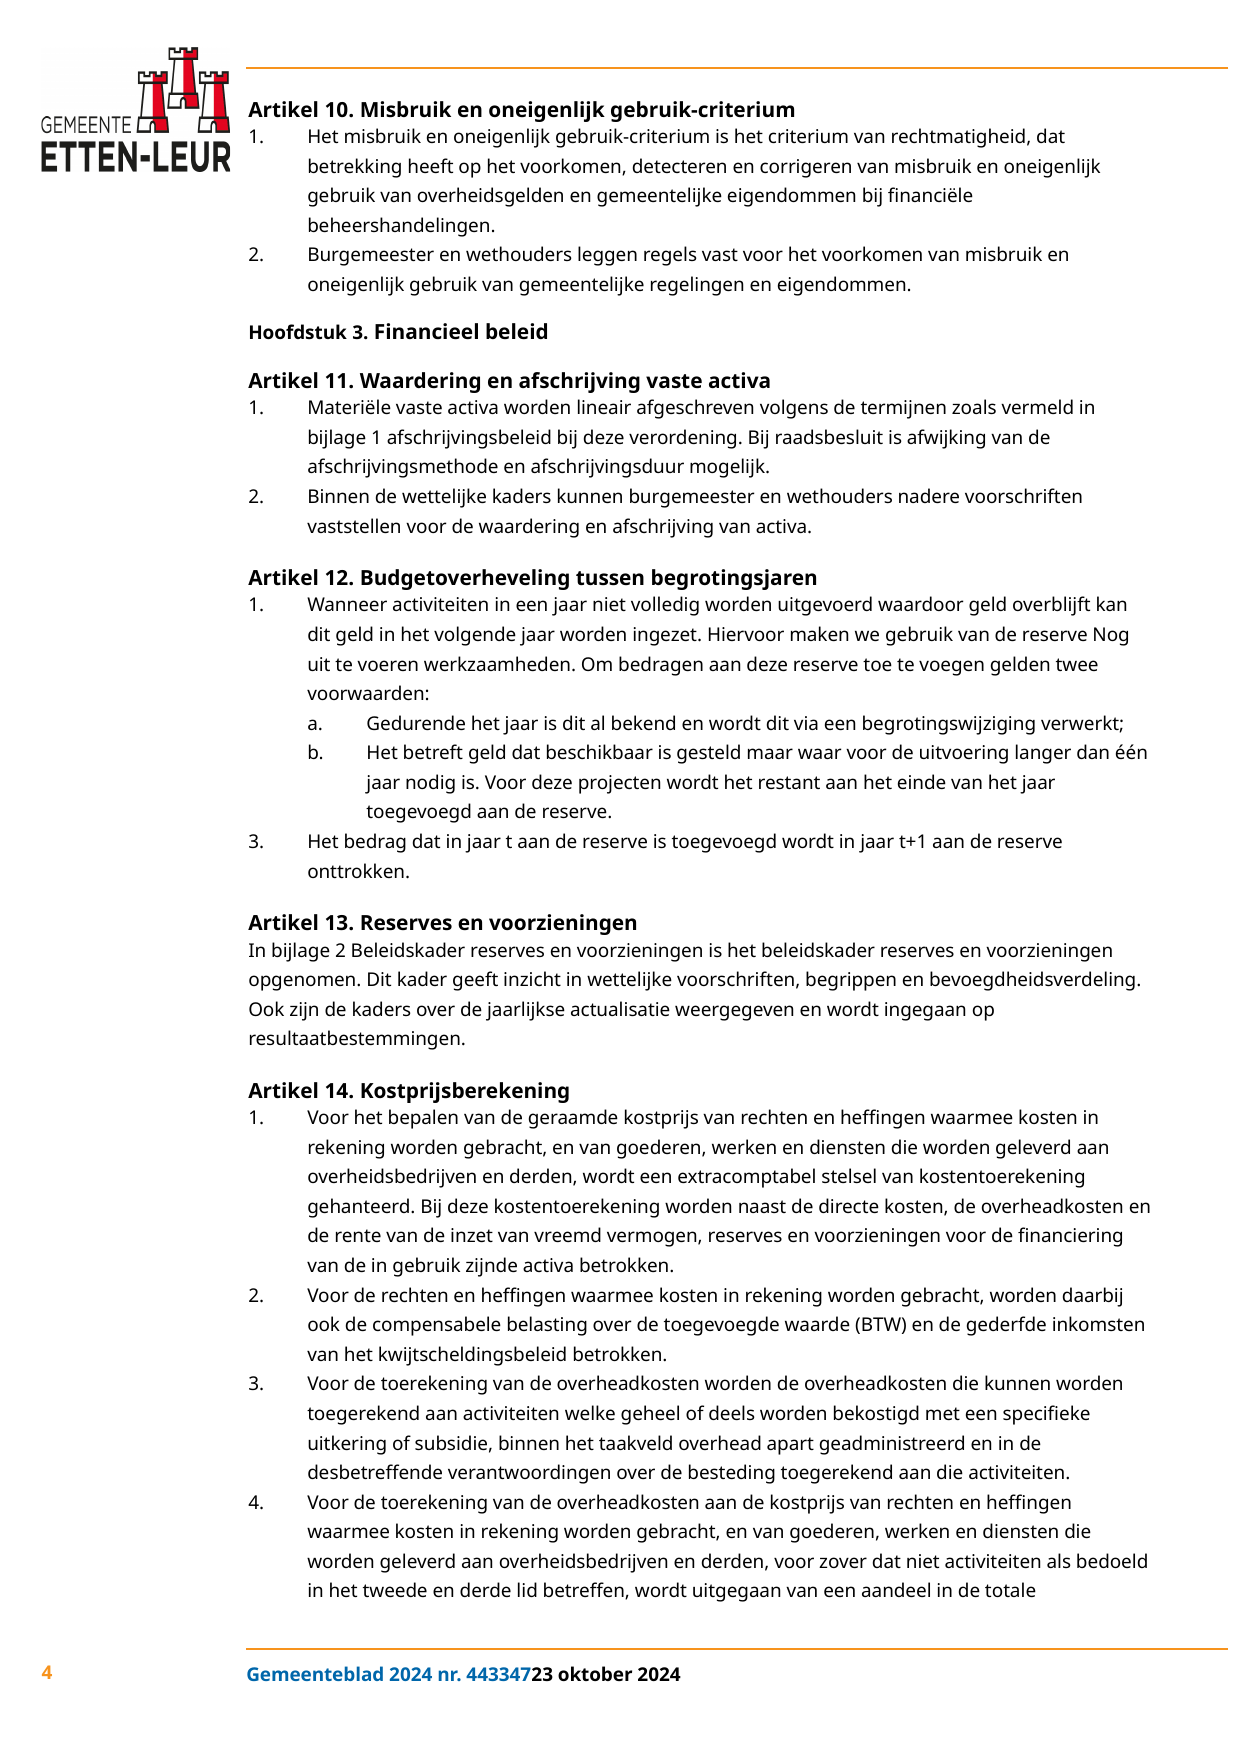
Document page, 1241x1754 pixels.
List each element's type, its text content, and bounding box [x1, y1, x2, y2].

text Artikel 12. Budgetoverheveling tussen begrotingsjaren [248, 563, 1152, 592]
text Artikel 10. Misbruik en oneigenlijk gebruik-criterium [248, 95, 1152, 123]
list Voor de toerekening van de overheadkosten aan de kostprijs van rechten en heffingen waarmee kosten in rekening worden gebracht, en van goederen, werken en diensten die worden geleverd aan overheidsbedrijven en derden, voor zover dat niet activiteiten als bedoeld in het tweede en derde lid betreffen, wordt uitgegaan van een aandeel in de totale [248, 1489, 1152, 1603]
list Het bedrag dat in jaar t aan de reserve is toegevoegd wordt in jaar t+1 aan de reserve onttrokken. [248, 828, 1152, 884]
picture [41, 47, 231, 172]
list Voor het bepalen van de geraamde kostprijs van rechten en heffingen waarmee kosten in rekening worden gebracht, en van goederen, werken en diensten die worden geleverd aan overheidsbedrijven en derden, wordt een extracomptabel stelsel van kostentoerekening gehanteerd. Bij deze kostentoerekening worden naast de directe kosten, de overheadkosten en de rente van de inzet van vreemd vermogen, reserves en voorzieningen voor de financiering van de in gebruik zijnde activa betrokken. [248, 1104, 1152, 1278]
list Gedurende het jaar is dit al bekend en wordt dit via een begrotingswijziging verwerkt; [307, 710, 1152, 736]
text Artikel 14. Kostprijsberekening [248, 1076, 1152, 1104]
text Artikel 11. Waardering en afschrijving vaste activa [248, 366, 1152, 394]
list Voor de rechten en heffingen waarmee kosten in rekening worden gebracht, worden daarbij ook de compensabele belasting over de toegevoegde waarde (BTW) en de gederfde inkomsten van het kwijtscheldingsbeleid betrokken. [248, 1282, 1152, 1367]
list Het misbruik en oneigenlijk gebruik-criterium is het criterium van rechtmatigheid, dat betrekking heeft op het voorkomen, detecteren en corrigeren van misbruik en oneigenlijk gebruik van overheidsgelden en gemeentelijke eigendommen bij financiële beheershandelingen. [248, 123, 1152, 238]
list Het betreft geld dat beschikbaar is gesteld maar waar voor de uitvoering langer dan één jaar nodig is. Voor deze projecten wordt het restant aan het einde van het jaar toegevoegd aan de reserve. [307, 739, 1152, 824]
text Hoofdstuk 3. Financieel beleid [248, 317, 1152, 345]
text Artikel 13. Reserves en voorzieningen [248, 908, 1152, 937]
text In bijlage 2 Beleidskader reserves en voorzieningen is het beleidskader reserves en voorzieningen opgenomen. Dit kader geeft inzicht in wettelijke voorschriften, begrippen en bevoegdheidsverdeling. Ook zijn de kaders over de jaarlijkse actualisatie weergegeven en wordt ingegaan op resultaatbestemmingen. [248, 937, 1152, 1051]
list Voor de toerekening van de overheadkosten worden de overheadkosten die kunnen worden toegerekend aan activiteiten welke geheel of deels worden bekostigd met een specifieke uitkering of subsidie, binnen het taakveld overhead apart geadministreerd en in de desbetreffende verantwoordingen over de besteding toegerekend aan die activiteiten. [248, 1371, 1152, 1485]
list Binnen de wettelijke kaders kunnen burgemeester en wethouders nadere voorschriften vaststellen voor de waardering en afschrijving van activa. [248, 483, 1152, 538]
list Burgemeester en wethouders leggen regels vast voor het voorkomen van misbruik en oneigenlijk gebruik van gemeentelijke regelingen en eigendommen. [248, 242, 1152, 297]
list Wanneer activiteiten in een jaar niet volledig worden uitgevoerd waardoor geld overblijft kan dit geld in het volgende jaar worden ingezet. Hiervoor maken we gebruik van de reserve Nog uit te voeren werkzaamheden. Om bedragen aan deze reserve toe te voegen gelden twee voorwaarden: [248, 592, 1152, 706]
list Materiële vaste activa worden lineair afgeschreven volgens de termijnen zoals vermeld in bijlage 1 afschrijvingsbeleid bij deze verordening. Bij raadsbesluit is afwijking van de afschrijvingsmethode en afschrijvingsduur mogelijk. [248, 394, 1152, 479]
